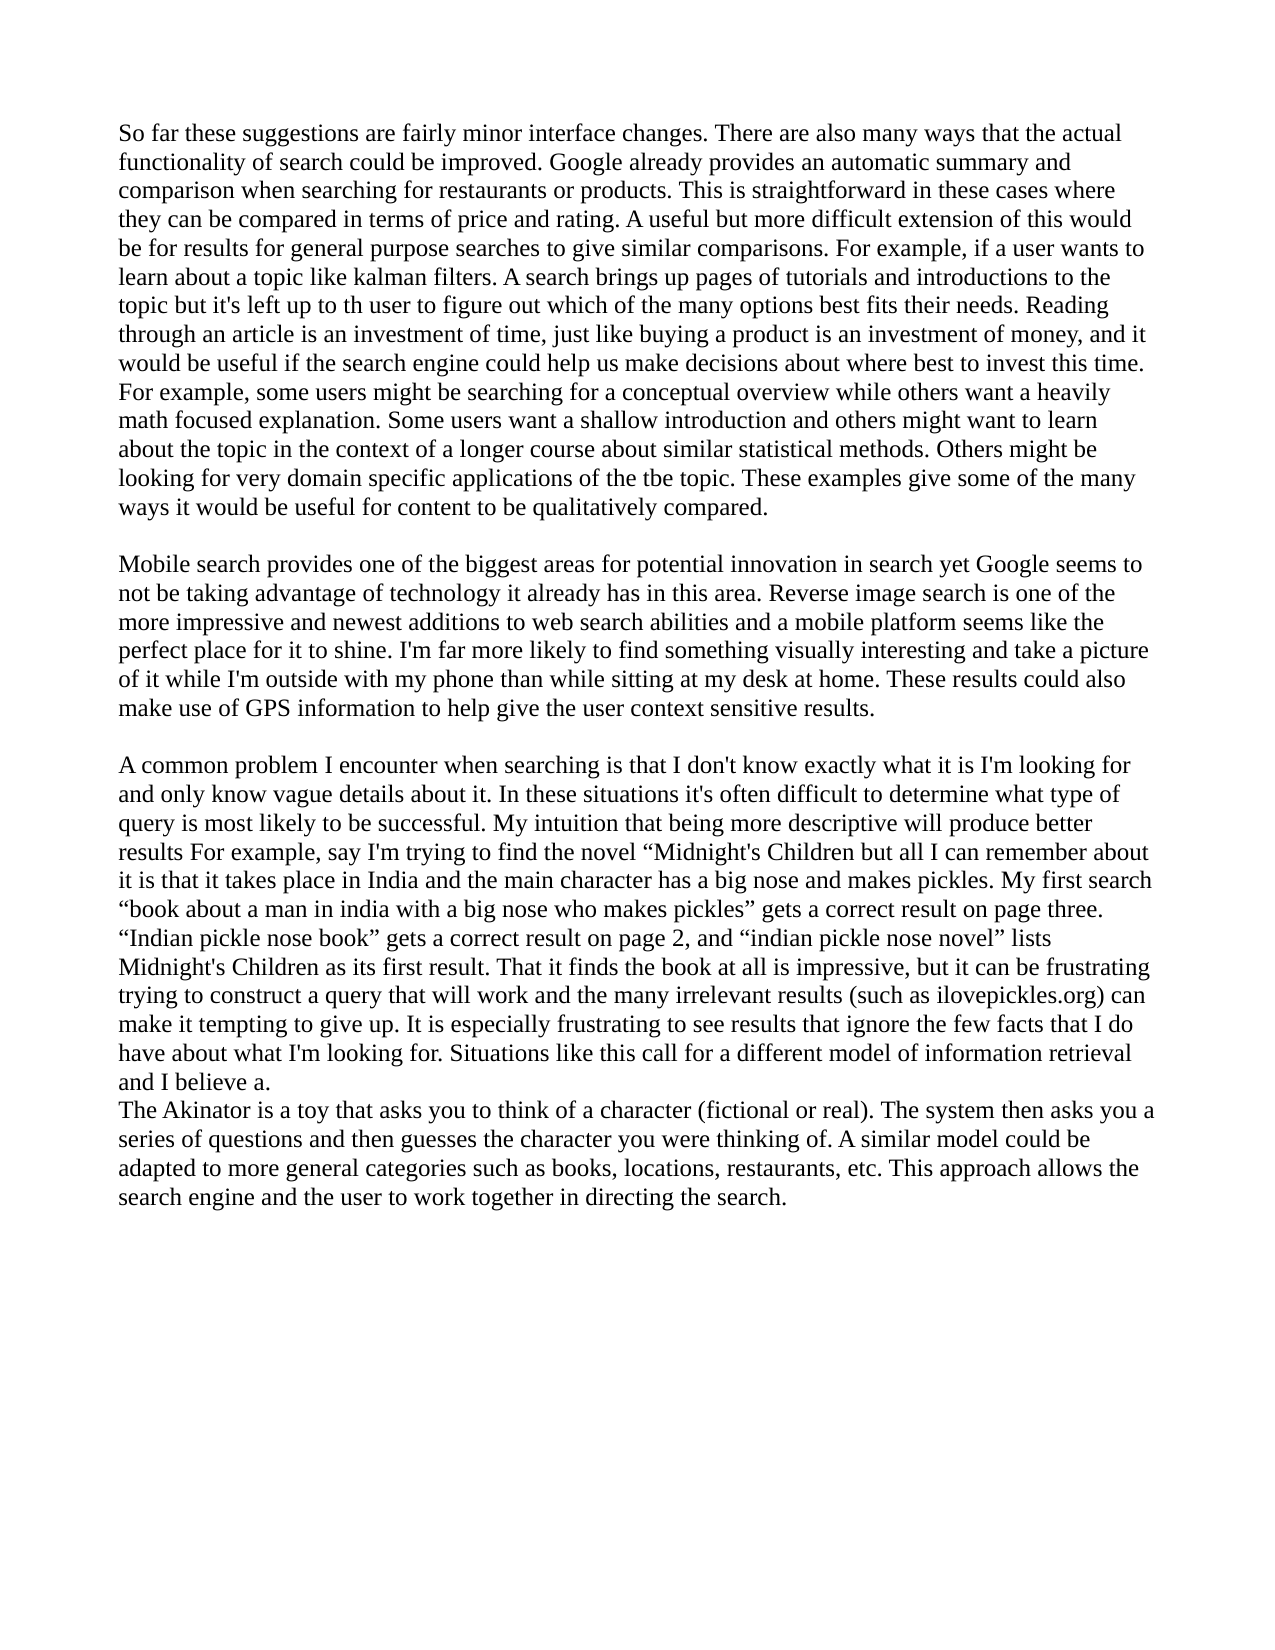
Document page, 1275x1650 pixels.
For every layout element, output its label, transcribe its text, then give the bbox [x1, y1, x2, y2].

text So far these suggestions are fairly minor interface changes. There are also many ways that the actual functionality of search could be improved. Google already provides an automatic summary and comparison when searching for restaurants or products. This is straightforward in these cases where they can be compared in terms of price and rating. A useful but more difficult extension of this would be for results for general purpose searches to give similar comparisons. For example, if a user wants to learn about a topic like kalman filters. A search brings up pages of tutorials and introductions to the topic but it's left up to th user to figure out which of the many options best fits their needs. Reading through an article is an investment of time, just like buying a product is an investment of money, and it would be useful if the search engine could help us make decisions about where best to invest this time. For example, some users might be searching for a conceptual overview while others want a heavily math focused explanation. Some users want a shallow introduction and others might want to learn about the topic in the context of a longer course about similar statistical methods. Others might be looking for very domain specific applications of the tbe topic. These examples give some of the many ways it would be useful for content to be qualitatively compared. [118, 118, 1157, 521]
text The Akinator is a toy that asks you to think of a character (fictional or real). The system then asks you a series of questions and then guesses the character you were thinking of. A similar model could be adapted to more general categories such as books, locations, restaurants, etc. This approach allows the search engine and the user to work together in directing the search. [118, 1096, 1157, 1211]
text Mobile search provides one of the biggest areas for potential innovation in search yet Google seems to not be taking advantage of technology it already has in this area. Reverse image search is one of the more impressive and newest additions to web search abilities and a mobile platform seems like the perfect place for it to shine. I'm far more likely to find something visually interesting and take a picture of it while I'm outside with my phone than while sitting at my desk at home. These results could also make use of GPS information to help give the user context sensitive results. [118, 549, 1157, 722]
text A common problem I encounter when searching is that I don't know exactly what it is I'm looking for and only know vague details about it. In these situations it's often difficult to determine what type of query is most likely to be successful. My intuition that being more descriptive will produce better results For example, say I'm trying to find the novel “Midnight's Children but all I can remember about it is that it takes place in India and the main character has a big nose and makes pickles. My first search “book about a man in india with a big nose who makes pickles” gets a correct result on page three. “Indian pickle nose book” gets a correct result on page 2, and “indian pickle nose novel” lists Midnight's Children as its first result. That it finds the book at all is impressive, but it can be frustrating trying to construct a query that will work and the many irrelevant results (such as ilovepickles.org) can make it tempting to give up. It is especially frustrating to see results that ignore the few facts that I do have about what I'm looking for. Situations like this call for a different model of information retrieval and I believe a. [118, 751, 1157, 1096]
